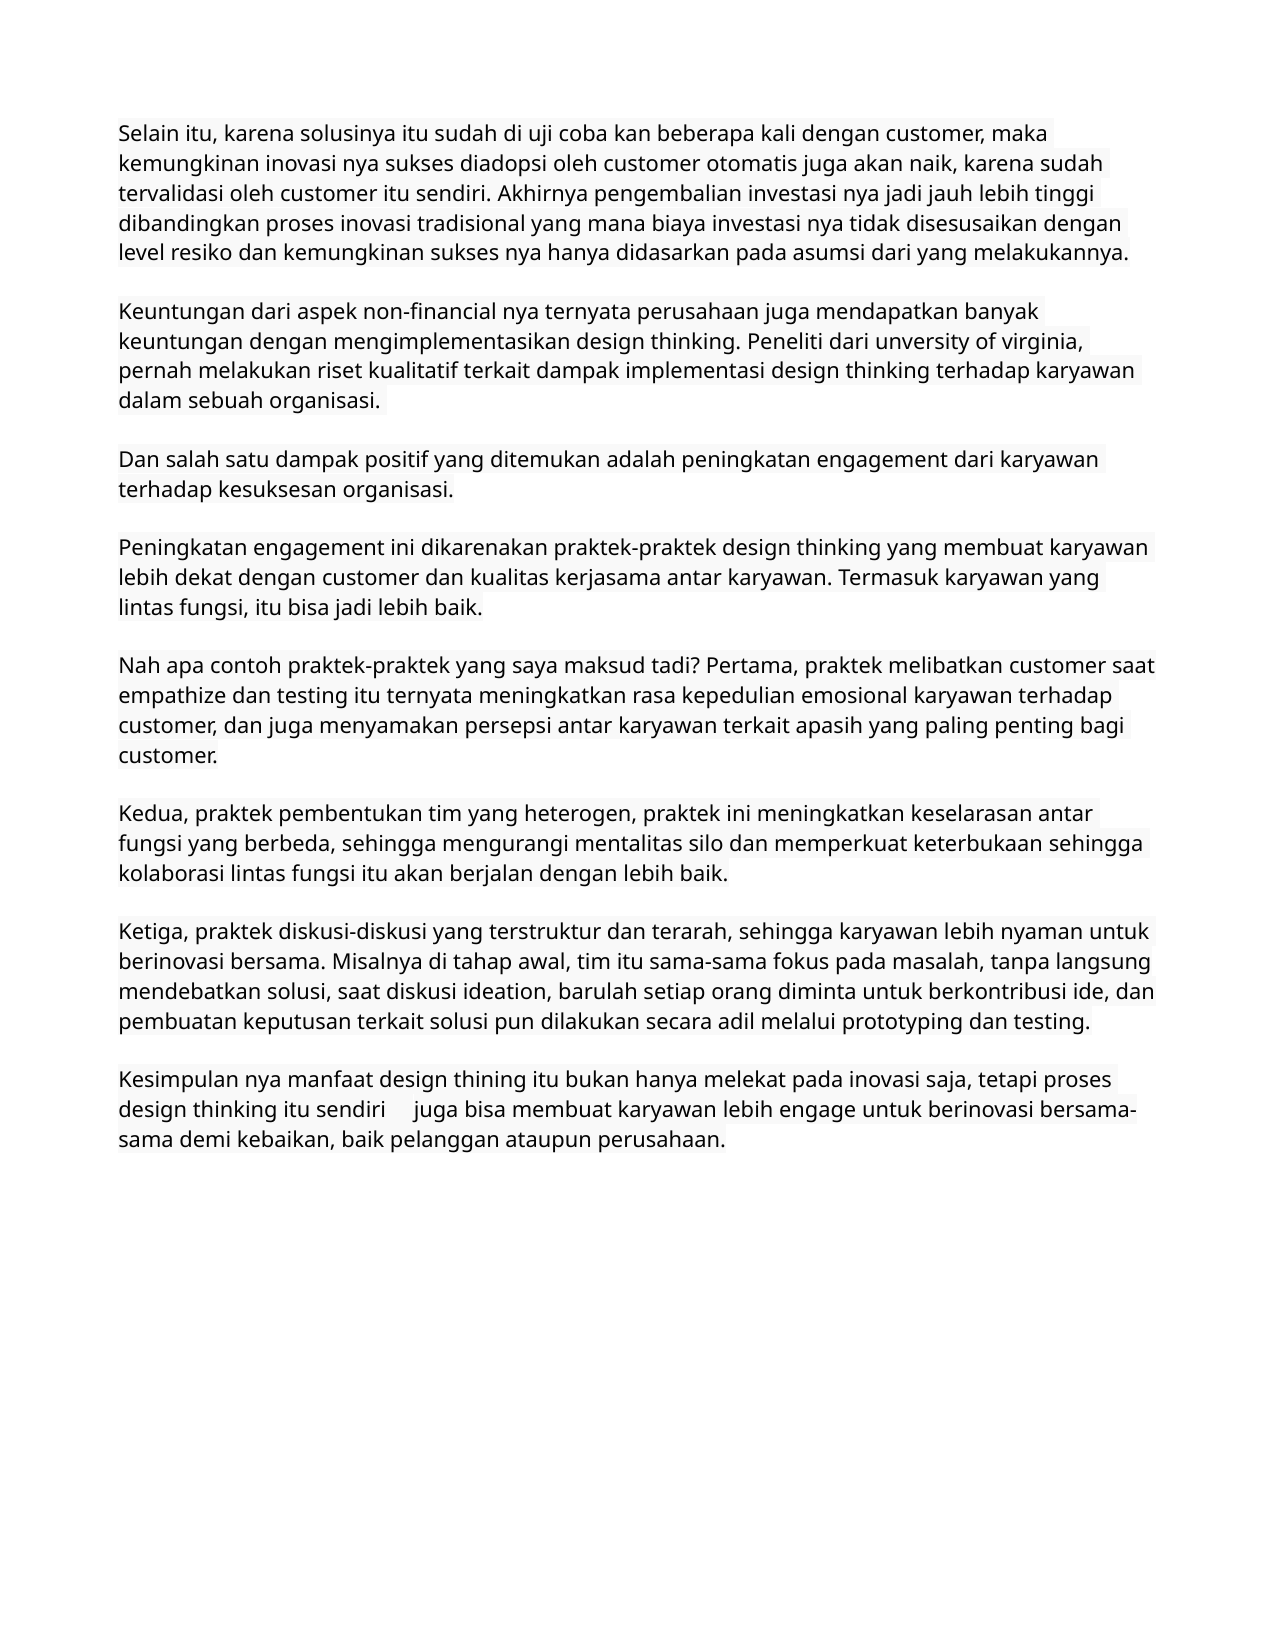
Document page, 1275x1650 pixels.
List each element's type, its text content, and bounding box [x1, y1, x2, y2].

text Peningkatan engagement ini dikarenakan praktek-praktek design thinking yang membuat karyawan lebih dekat dengan customer dan kualitas kerjasama antar karyawan. Termasuk karyawan yang lintas fungsi, itu bisa jadi lebih baik. [118, 532, 1157, 621]
text Kesimpulan nya manfaat design thining itu bukan hanya melekat pada inovasi saja, tetapi proses design thinking itu sendiri juga bisa membuat karyawan lebih engage untuk berinovasi bersama-sama demi kebaikan, baik pelanggan ataupun perusahaan. [118, 1064, 1157, 1153]
text Keuntungan dari aspek non-financial nya ternyata perusahaan juga mendapatkan banyak keuntungan dengan mengimplementasikan design thinking. Peneliti dari unversity of virginia, pernah melakukan riset kualitatif terkait dampak implementasi design thinking terhadap karyawan dalam sebuah organisasi. [118, 296, 1157, 415]
text Kedua, praktek pembentukan tim yang heterogen, praktek ini meningkatkan keselarasan antar fungsi yang berbeda, sehingga mengurangi mentalitas silo dan memperkuat keterbukaan sehingga kolaborasi lintas fungsi itu akan berjalan dengan lebih baik. [118, 798, 1157, 887]
text Nah apa contoh praktek-praktek yang saya maksud tadi? Pertama, praktek melibatkan customer saat empathize dan testing itu ternyata meningkatkan rasa kepedulian emosional karyawan terhadap customer, dan juga menyamakan persepsi antar karyawan terkait apasih yang paling penting bagi customer. [118, 650, 1157, 769]
text Selain itu, karena solusinya itu sudah di uji coba kan beberapa kali dengan customer, maka kemungkinan inovasi nya sukses diadopsi oleh customer otomatis juga akan naik, karena sudah tervalidasi oleh customer itu sendiri. Akhirnya pengembalian investasi nya jadi jauh lebih tinggi dibandingkan proses inovasi tradisional yang mana biaya investasi nya tidak disesusaikan dengan level resiko dan kemungkinan sukses nya hanya didasarkan pada asumsi dari yang melakukannya. [118, 118, 1157, 267]
text Dan salah satu dampak positif yang ditemukan adalah peningkatan engagement dari karyawan terhadap kesuksesan organisasi. [118, 444, 1157, 503]
text Ketiga, praktek diskusi-diskusi yang terstruktur dan terarah, sehingga karyawan lebih nyaman untuk berinovasi bersama. Misalnya di tahap awal, tim itu sama-sama fokus pada masalah, tanpa langsung mendebatkan solusi, saat diskusi ideation, barulah setiap orang diminta untuk berkontribusi ide, dan pembuatan keputusan terkait solusi pun dilakukan secara adil melalui prototyping dan testing. [118, 916, 1157, 1035]
